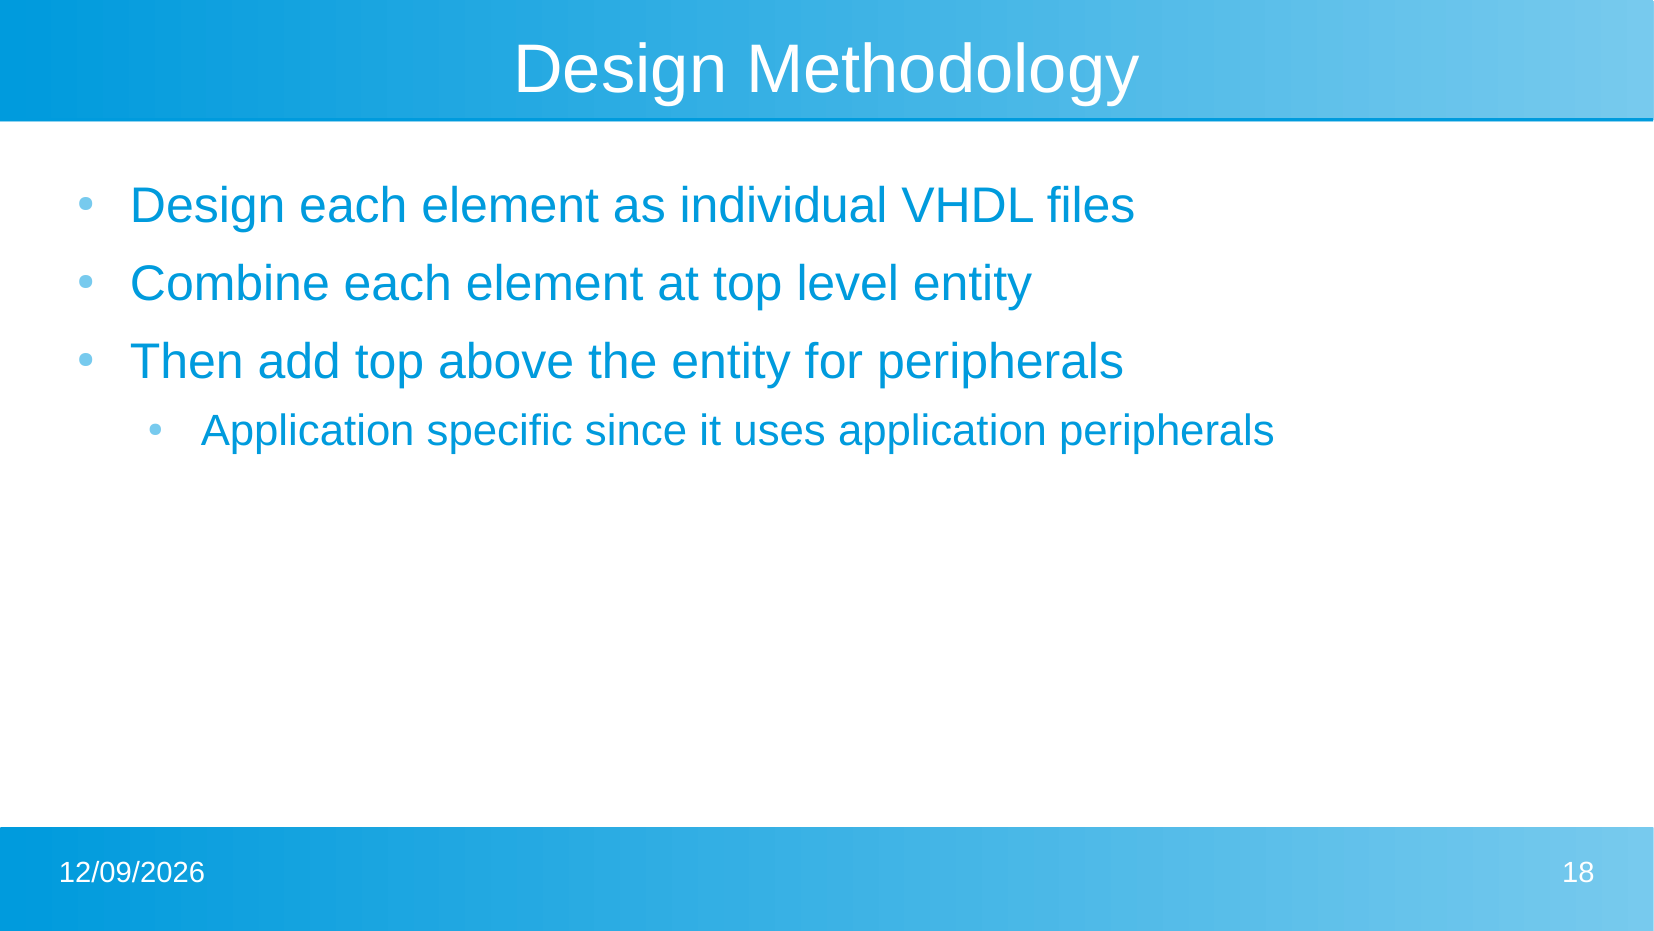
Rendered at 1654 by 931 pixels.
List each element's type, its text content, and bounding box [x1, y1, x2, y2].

title Design Methodology [59, 29, 1595, 108]
list Design each element as individual VHDL files Combine each element at top level entity Then add top above the entity for peripherals Application specific since it uses application peripherals [59, 177, 1595, 768]
